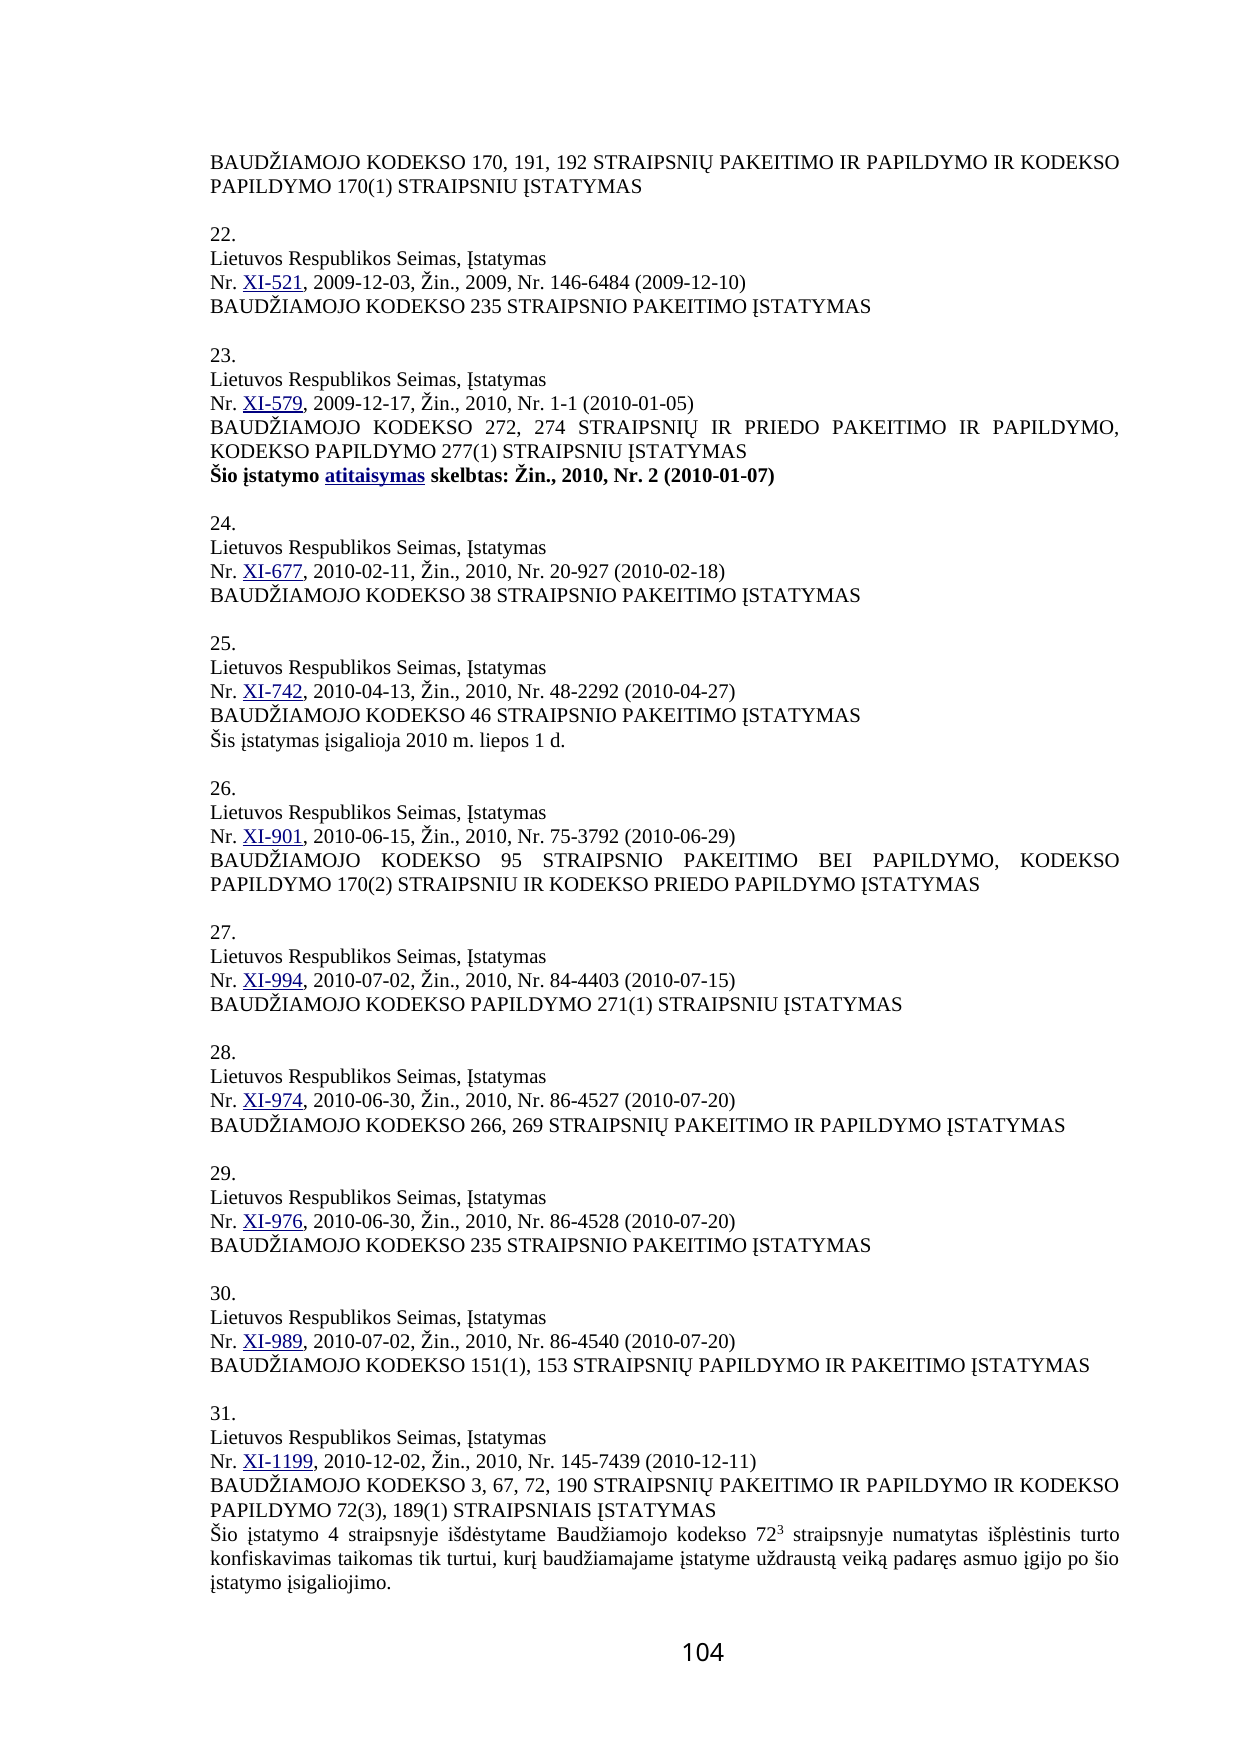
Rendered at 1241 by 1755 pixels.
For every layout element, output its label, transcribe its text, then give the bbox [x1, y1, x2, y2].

text BAUDŽIAMOJO KODEKSO 235 STRAIPSNIO PAKEITIMO ĮSTATYMAS [210, 294, 1120, 318]
text 31. [210, 1401, 1120, 1425]
text Nr. XI-742, 2010-04-13, Žin., 2010, Nr. 48-2292 (2010-04-27) [210, 679, 1120, 703]
text BAUDŽIAMOJO KODEKSO 151(1), 153 STRAIPSNIŲ PAPILDYMO IR PAKEITIMO ĮSTATYMAS [210, 1353, 1120, 1377]
text Nr. XI-901, 2010-06-15, Žin., 2010, Nr. 75-3792 (2010-06-29) [210, 824, 1120, 848]
text Nr. XI-994, 2010-07-02, Žin., 2010, Nr. 84-4403 (2010-07-15) [210, 968, 1120, 992]
text Lietuvos Respublikos Seimas, Įstatymas [210, 1064, 1120, 1088]
text Lietuvos Respublikos Seimas, Įstatymas [210, 1185, 1120, 1209]
text BAUDŽIAMOJO KODEKSO 46 STRAIPSNIO PAKEITIMO ĮSTATYMAS [210, 703, 1120, 727]
text Lietuvos Respublikos Seimas, Įstatymas [210, 800, 1120, 824]
text 22. [210, 222, 1120, 246]
text BAUDŽIAMOJO KODEKSO 235 STRAIPSNIO PAKEITIMO ĮSTATYMAS [210, 1233, 1120, 1257]
text Lietuvos Respublikos Seimas, Įstatymas [210, 367, 1120, 391]
text Lietuvos Respublikos Seimas, Įstatymas [210, 1305, 1120, 1329]
text Lietuvos Respublikos Seimas, Įstatymas [210, 944, 1120, 968]
text Nr. XI-1199, 2010-12-02, Žin., 2010, Nr. 145-7439 (2010-12-11) [210, 1449, 1120, 1473]
text Nr. XI-974, 2010-06-30, Žin., 2010, Nr. 86-4527 (2010-07-20) [210, 1088, 1120, 1112]
text Šio įstatymo 4 straipsnyje išdėstytame Baudžiamojo kodekso 723 straipsnyje numatytas išplėstinis turto konfiskavimas taikomas tik turtui, kurį baudžiamajame įstatyme uždraustą veiką padaręs asmuo įgijo po šio įstatymo įsigaliojimo. [210, 1522, 1120, 1594]
text Lietuvos Respublikos Seimas, Įstatymas [210, 246, 1120, 270]
text 27. [210, 920, 1120, 944]
text Lietuvos Respublikos Seimas, Įstatymas [210, 1425, 1120, 1449]
text BAUDŽIAMOJO KODEKSO 266, 269 STRAIPSNIŲ PAKEITIMO IR PAPILDYMO ĮSTATYMAS [210, 1112, 1120, 1137]
text BAUDŽIAMOJO KODEKSO 95 STRAIPSNIO PAKEITIMO BEI PAPILDYMO, KODEKSO PAPILDYMO 170(2) STRAIPSNIU IR KODEKSO PRIEDO PAPILDYMO ĮSTATYMAS [210, 848, 1120, 896]
text Nr. XI-677, 2010-02-11, Žin., 2010, Nr. 20-927 (2010-02-18) [210, 559, 1120, 583]
text 28. [210, 1040, 1120, 1064]
text 30. [210, 1281, 1120, 1305]
text BAUDŽIAMOJO KODEKSO 3, 67, 72, 190 STRAIPSNIŲ PAKEITIMO IR PAPILDYMO IR KODEKSO PAPILDYMO 72(3), 189(1) STRAIPSNIAIS ĮSTATYMAS [210, 1473, 1120, 1522]
text 23. [210, 342, 1120, 367]
text Nr. XI-989, 2010-07-02, Žin., 2010, Nr. 86-4540 (2010-07-20) [210, 1329, 1120, 1353]
text 25. [210, 631, 1120, 655]
text Lietuvos Respublikos Seimas, Įstatymas [210, 535, 1120, 559]
text Nr. XI-579, 2009-12-17, Žin., 2010, Nr. 1-1 (2010-01-05) [210, 391, 1120, 415]
text 24. [210, 511, 1120, 535]
text BAUDŽIAMOJO KODEKSO 170, 191, 192 STRAIPSNIŲ PAKEITIMO IR PAPILDYMO IR KODEKSO PAPILDYMO 170(1) STRAIPSNIU ĮSTATYMAS [210, 150, 1120, 198]
text Nr. XI-976, 2010-06-30, Žin., 2010, Nr. 86-4528 (2010-07-20) [210, 1209, 1120, 1233]
text BAUDŽIAMOJO KODEKSO PAPILDYMO 271(1) STRAIPSNIU ĮSTATYMAS [210, 992, 1120, 1016]
text BAUDŽIAMOJO KODEKSO 272, 274 STRAIPSNIŲ IR PRIEDO PAKEITIMO IR PAPILDYMO, KODEKSO PAPILDYMO 277(1) STRAIPSNIU ĮSTATYMAS [210, 415, 1120, 463]
text Nr. XI-521, 2009-12-03, Žin., 2009, Nr. 146-6484 (2009-12-10) [210, 270, 1120, 294]
text Šio įstatymo atitaisymas skelbtas: Žin., 2010, Nr. 2 (2010-01-07) [210, 463, 1120, 487]
text Lietuvos Respublikos Seimas, Įstatymas [210, 655, 1120, 679]
text 26. [210, 776, 1120, 800]
text BAUDŽIAMOJO KODEKSO 38 STRAIPSNIO PAKEITIMO ĮSTATYMAS [210, 583, 1120, 607]
text 29. [210, 1161, 1120, 1185]
text Šis įstatymas įsigalioja 2010 m. liepos 1 d. [210, 727, 1120, 752]
